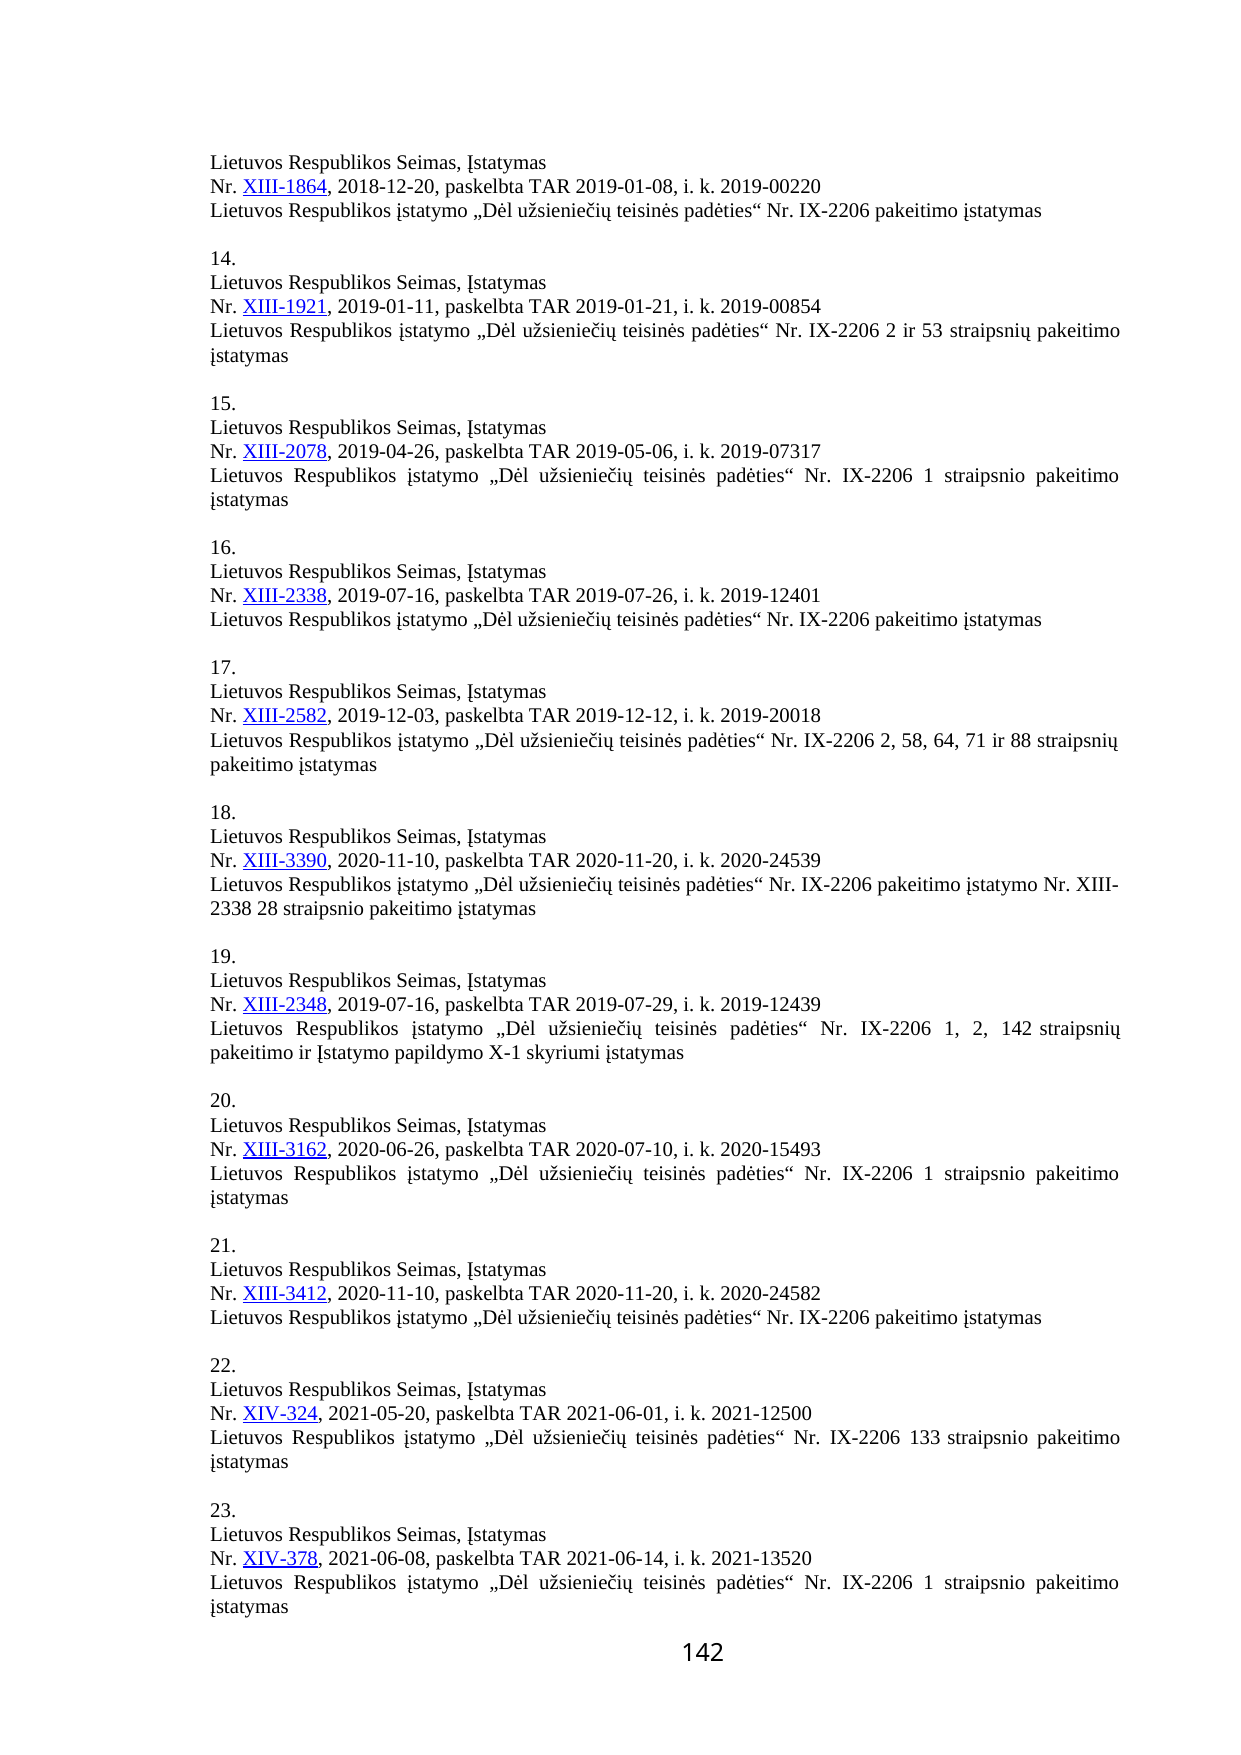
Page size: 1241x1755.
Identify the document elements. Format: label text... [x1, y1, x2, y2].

text Nr. XIII-3162, 2020-06-26, paskelbta TAR 2020-07-10, i. k. 2020-15493 [210, 1137, 1120, 1161]
text Lietuvos Respublikos įstatymo „Dėl užsieniečių teisinės padėties“ Nr. IX-2206 pakeitimo įstatymo Nr. XIII-2338 28 straipsnio pakeitimo įstatymas [210, 872, 1120, 920]
text Lietuvos Respublikos įstatymo „Dėl užsieniečių teisinės padėties“ Nr. IX-2206 pakeitimo įstatymas [210, 198, 1120, 222]
text 18. [210, 800, 1120, 824]
text Nr. XIII-3412, 2020-11-10, paskelbta TAR 2020-11-20, i. k. 2020-24582 [210, 1281, 1120, 1305]
text Lietuvos Respublikos Seimas, Įstatymas [210, 1257, 1120, 1281]
text Nr. XIII-3390, 2020-11-10, paskelbta TAR 2020-11-20, i. k. 2020-24539 [210, 848, 1120, 872]
text Nr. XIII-2078, 2019-04-26, paskelbta TAR 2019-05-06, i. k. 2019-07317 [210, 439, 1120, 463]
text Lietuvos Respublikos Seimas, Įstatymas [210, 270, 1120, 294]
text Nr. XIII-1864, 2018-12-20, paskelbta TAR 2019-01-08, i. k. 2019-00220 [210, 174, 1120, 198]
text 21. [210, 1233, 1120, 1257]
text Lietuvos Respublikos įstatymo „Dėl užsieniečių teisinės padėties“ Nr. IX-2206 pakeitimo įstatymas [210, 607, 1120, 631]
text 14. [210, 246, 1120, 270]
text Lietuvos Respublikos įstatymo „Dėl užsieniečių teisinės padėties“ Nr. IX-2206 1 straipsnio pakeitimo įstatymas [210, 1570, 1120, 1618]
text Lietuvos Respublikos įstatymo „Dėl užsieniečių teisinės padėties“ Nr. IX-2206 133 straipsnio pakeitimo įstatymas [210, 1425, 1120, 1473]
text 17. [210, 655, 1120, 679]
text Lietuvos Respublikos Seimas, Įstatymas [210, 1522, 1120, 1546]
text 20. [210, 1088, 1120, 1112]
text Lietuvos Respublikos Seimas, Įstatymas [210, 824, 1120, 848]
text Lietuvos Respublikos įstatymo „Dėl užsieniečių teisinės padėties“ Nr. IX-2206 1, 2, 142 straipsnių pakeitimo ir Įstatymo papildymo X-1 skyriumi įstatymas [210, 1016, 1120, 1064]
text Nr. XIII-2338, 2019-07-16, paskelbta TAR 2019-07-26, i. k. 2019-12401 [210, 583, 1120, 607]
text Lietuvos Respublikos Seimas, Įstatymas [210, 559, 1120, 583]
text Nr. XIV-378, 2021-06-08, paskelbta TAR 2021-06-14, i. k. 2021-13520 [210, 1546, 1120, 1570]
text Lietuvos Respublikos Seimas, Įstatymas [210, 415, 1120, 439]
text Lietuvos Respublikos įstatymo „Dėl užsieniečių teisinės padėties“ Nr. IX-2206 2 ir 53 straipsnių pakeitimo įstatymas [210, 318, 1120, 367]
text Lietuvos Respublikos įstatymo „Dėl užsieniečių teisinės padėties“ Nr. IX-2206 1 straipsnio pakeitimo įstatymas [210, 463, 1120, 511]
text 22. [210, 1353, 1120, 1377]
text 23. [210, 1497, 1120, 1522]
text Lietuvos Respublikos Seimas, Įstatymas [210, 968, 1120, 992]
text Lietuvos Respublikos įstatymo „Dėl užsieniečių teisinės padėties“ Nr. IX-2206 2, 58, 64, 71 ir 88 straipsnių pakeitimo įstatymas [210, 727, 1120, 776]
text Lietuvos Respublikos įstatymo „Dėl užsieniečių teisinės padėties“ Nr. IX-2206 1 straipsnio pakeitimo įstatymas [210, 1161, 1120, 1209]
text 16. [210, 535, 1120, 559]
text Nr. XIV-324, 2021-05-20, paskelbta TAR 2021-06-01, i. k. 2021-12500 [210, 1401, 1120, 1425]
text 19. [210, 944, 1120, 968]
text Lietuvos Respublikos Seimas, Įstatymas [210, 679, 1120, 703]
text 15. [210, 391, 1120, 415]
text Nr. XIII-2582, 2019-12-03, paskelbta TAR 2019-12-12, i. k. 2019-20018 [210, 703, 1120, 727]
text Lietuvos Respublikos Seimas, Įstatymas [210, 1112, 1120, 1137]
text Lietuvos Respublikos įstatymo „Dėl užsieniečių teisinės padėties“ Nr. IX-2206 pakeitimo įstatymas [210, 1305, 1120, 1329]
text Nr. XIII-1921, 2019-01-11, paskelbta TAR 2019-01-21, i. k. 2019-00854 [210, 294, 1120, 318]
text Lietuvos Respublikos Seimas, Įstatymas [210, 150, 1120, 174]
text Lietuvos Respublikos Seimas, Įstatymas [210, 1377, 1120, 1401]
text Nr. XIII-2348, 2019-07-16, paskelbta TAR 2019-07-29, i. k. 2019-12439 [210, 992, 1120, 1016]
